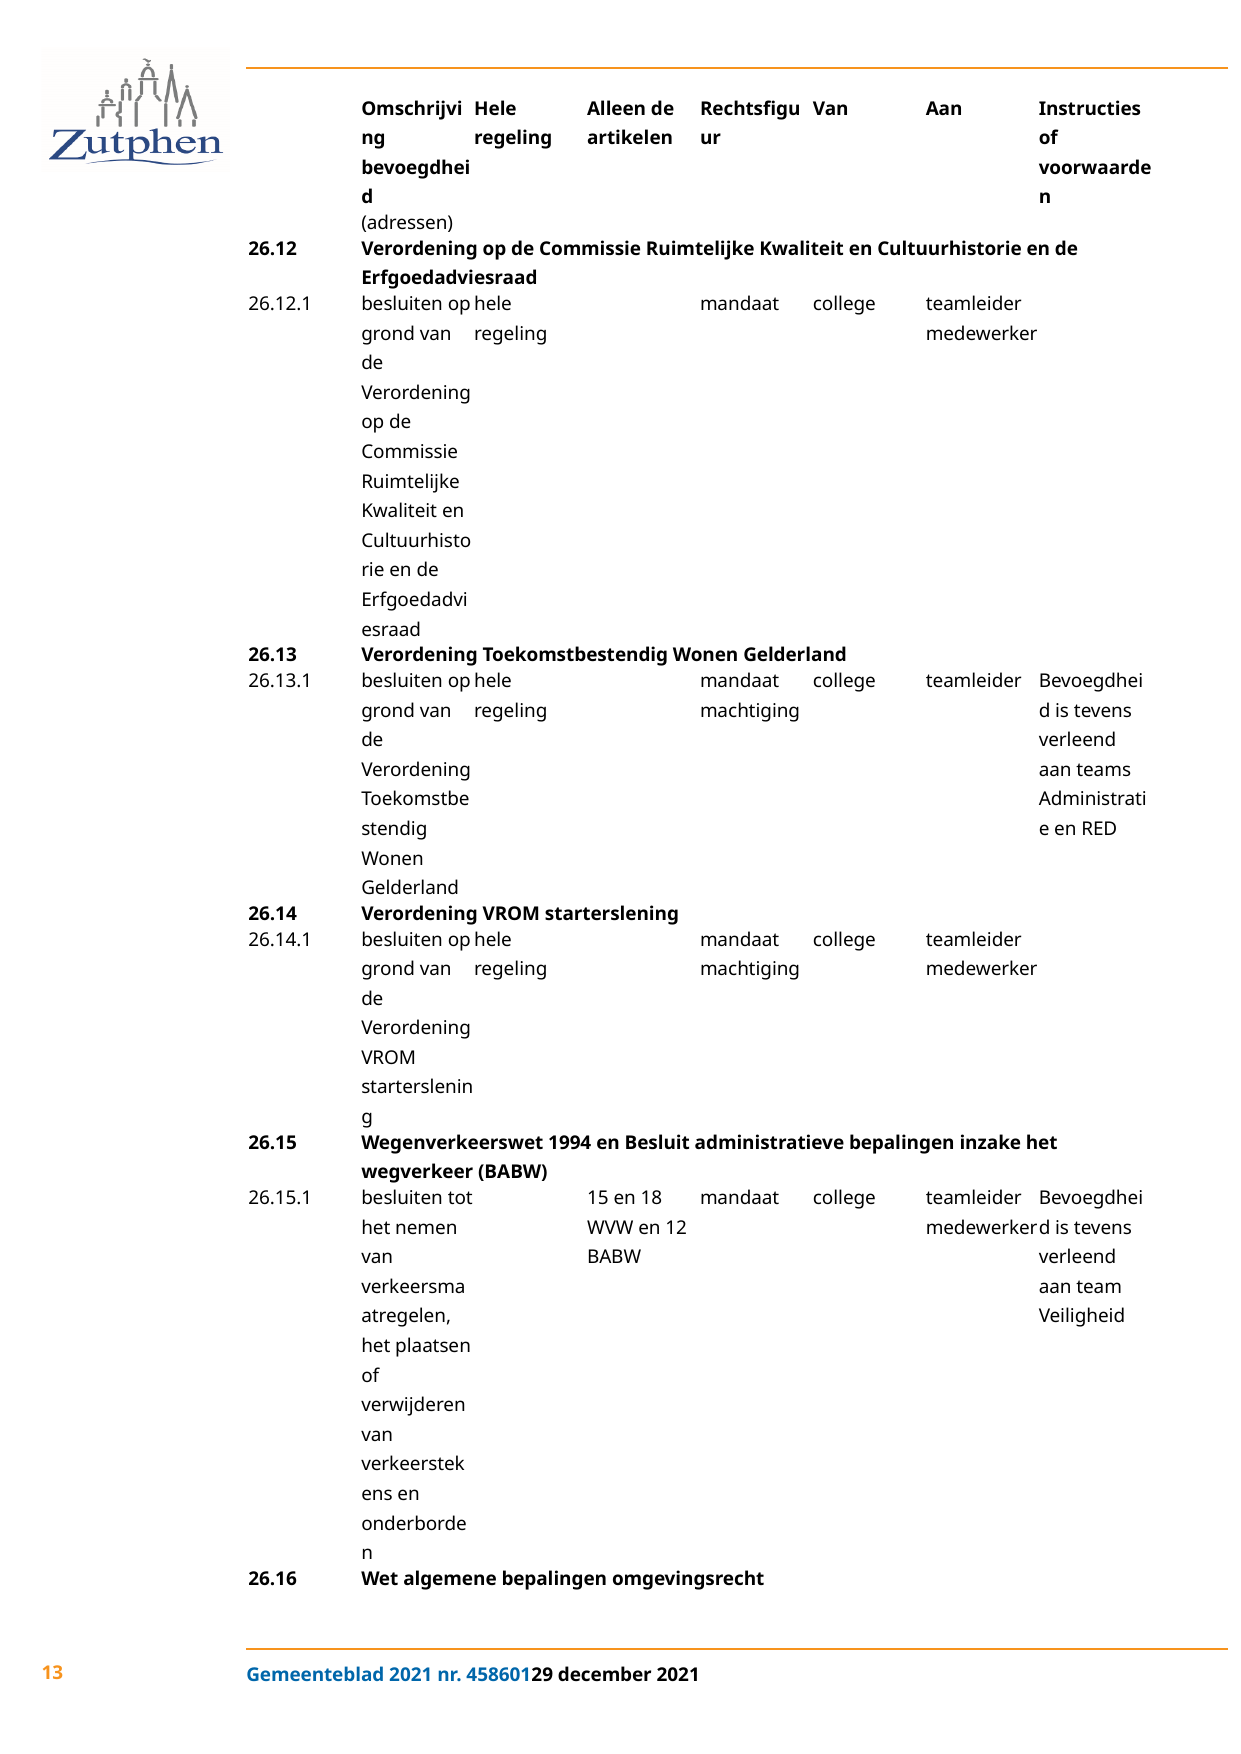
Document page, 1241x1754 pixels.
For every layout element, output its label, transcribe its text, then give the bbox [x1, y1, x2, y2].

table_header Aan [926, 95, 1038, 209]
table_cell 26.16 [248, 1565, 361, 1591]
table_cell 26.15 [248, 1129, 361, 1184]
table_cell teamleider [926, 667, 1038, 900]
table_cell [1039, 209, 1152, 235]
table_cell Bevoegdheid is tevens verleend aan teams Administratie en RED [1039, 667, 1152, 900]
table_cell Wet algemene bepalingen omgevingsrecht [361, 1565, 1152, 1591]
table_header [248, 95, 361, 209]
table_cell 15 en 18 WVW en 12 BABW [587, 1184, 700, 1565]
table_cell Verordening op de Commissie Ruimtelijke Kwaliteit en Cultuurhistorie en de Erfgoedadviesraad [361, 235, 1152, 290]
table_cell [700, 209, 813, 235]
table_cell besluiten tot het nemen van verkeersmaatregelen, het plaatsen of verwijderen van verkeerstekens en onderborden [361, 1184, 474, 1565]
table_cell mandaat machtiging [700, 667, 813, 900]
table_cell Bevoegdheid is tevens verleend aan team Veiligheid [1039, 1184, 1152, 1565]
table_cell hele regeling [474, 290, 587, 641]
table_cell 26.13.1 [248, 667, 361, 900]
table_cell Verordening Toekomstbestendig Wonen Gelderland [361, 641, 1152, 667]
table_cell teamleider medewerker [926, 1184, 1038, 1565]
table_header Rechtsfiguur [700, 95, 813, 209]
table_header Omschrijving bevoegdheid [361, 95, 474, 209]
table_cell mandaat [700, 290, 813, 641]
table_cell [474, 209, 587, 235]
table_cell teamleider medewerker [926, 290, 1038, 641]
table_cell (adressen) [361, 209, 474, 235]
table_cell hele regeling [474, 667, 587, 900]
table_header Alleen de artikelen [587, 95, 700, 209]
table_cell [248, 209, 361, 235]
table_cell [926, 209, 1038, 235]
table_cell [474, 1184, 587, 1565]
table_cell [587, 926, 700, 1129]
table_cell besluiten op grond van de Verordening Toekomstbestendig Wonen Gelderland [361, 667, 474, 900]
table_cell hele regeling [474, 926, 587, 1129]
table_cell [587, 209, 700, 235]
table_cell besluiten op grond van de Verordening VROM starterslening [361, 926, 474, 1129]
table_cell 26.12.1 [248, 290, 361, 641]
table_cell Verordening VROM starterslening [361, 900, 1152, 926]
table_cell 26.12 [248, 235, 361, 290]
table_cell college [813, 667, 926, 900]
table_cell [1039, 290, 1152, 641]
table_cell Wegenverkeerswet 1994 en Besluit administratieve bepalingen inzake het wegverkeer (BABW) [361, 1129, 1152, 1184]
table_cell college [813, 1184, 926, 1565]
table_cell college [813, 290, 926, 641]
table_cell [1039, 926, 1152, 1129]
table_cell college [813, 926, 926, 1129]
table_cell [587, 290, 700, 641]
table_cell 26.13 [248, 641, 361, 667]
table_cell [587, 667, 700, 900]
table_header Van [813, 95, 926, 209]
table_cell [813, 209, 926, 235]
table_cell teamleider medewerker [926, 926, 1038, 1129]
table_header Instructies of voorwaarden [1039, 95, 1152, 209]
picture [41, 47, 231, 172]
table_cell 26.14 [248, 900, 361, 926]
table_cell 26.15.1 [248, 1184, 361, 1565]
table_cell besluiten op grond van de Verordening op de Commissie Ruimtelijke Kwaliteit en Cultuurhistorie en de Erfgoedadviesraad [361, 290, 474, 641]
table_cell mandaat machtiging [700, 926, 813, 1129]
table_cell mandaat [700, 1184, 813, 1565]
table_header Hele regeling [474, 95, 587, 209]
table_cell 26.14.1 [248, 926, 361, 1129]
